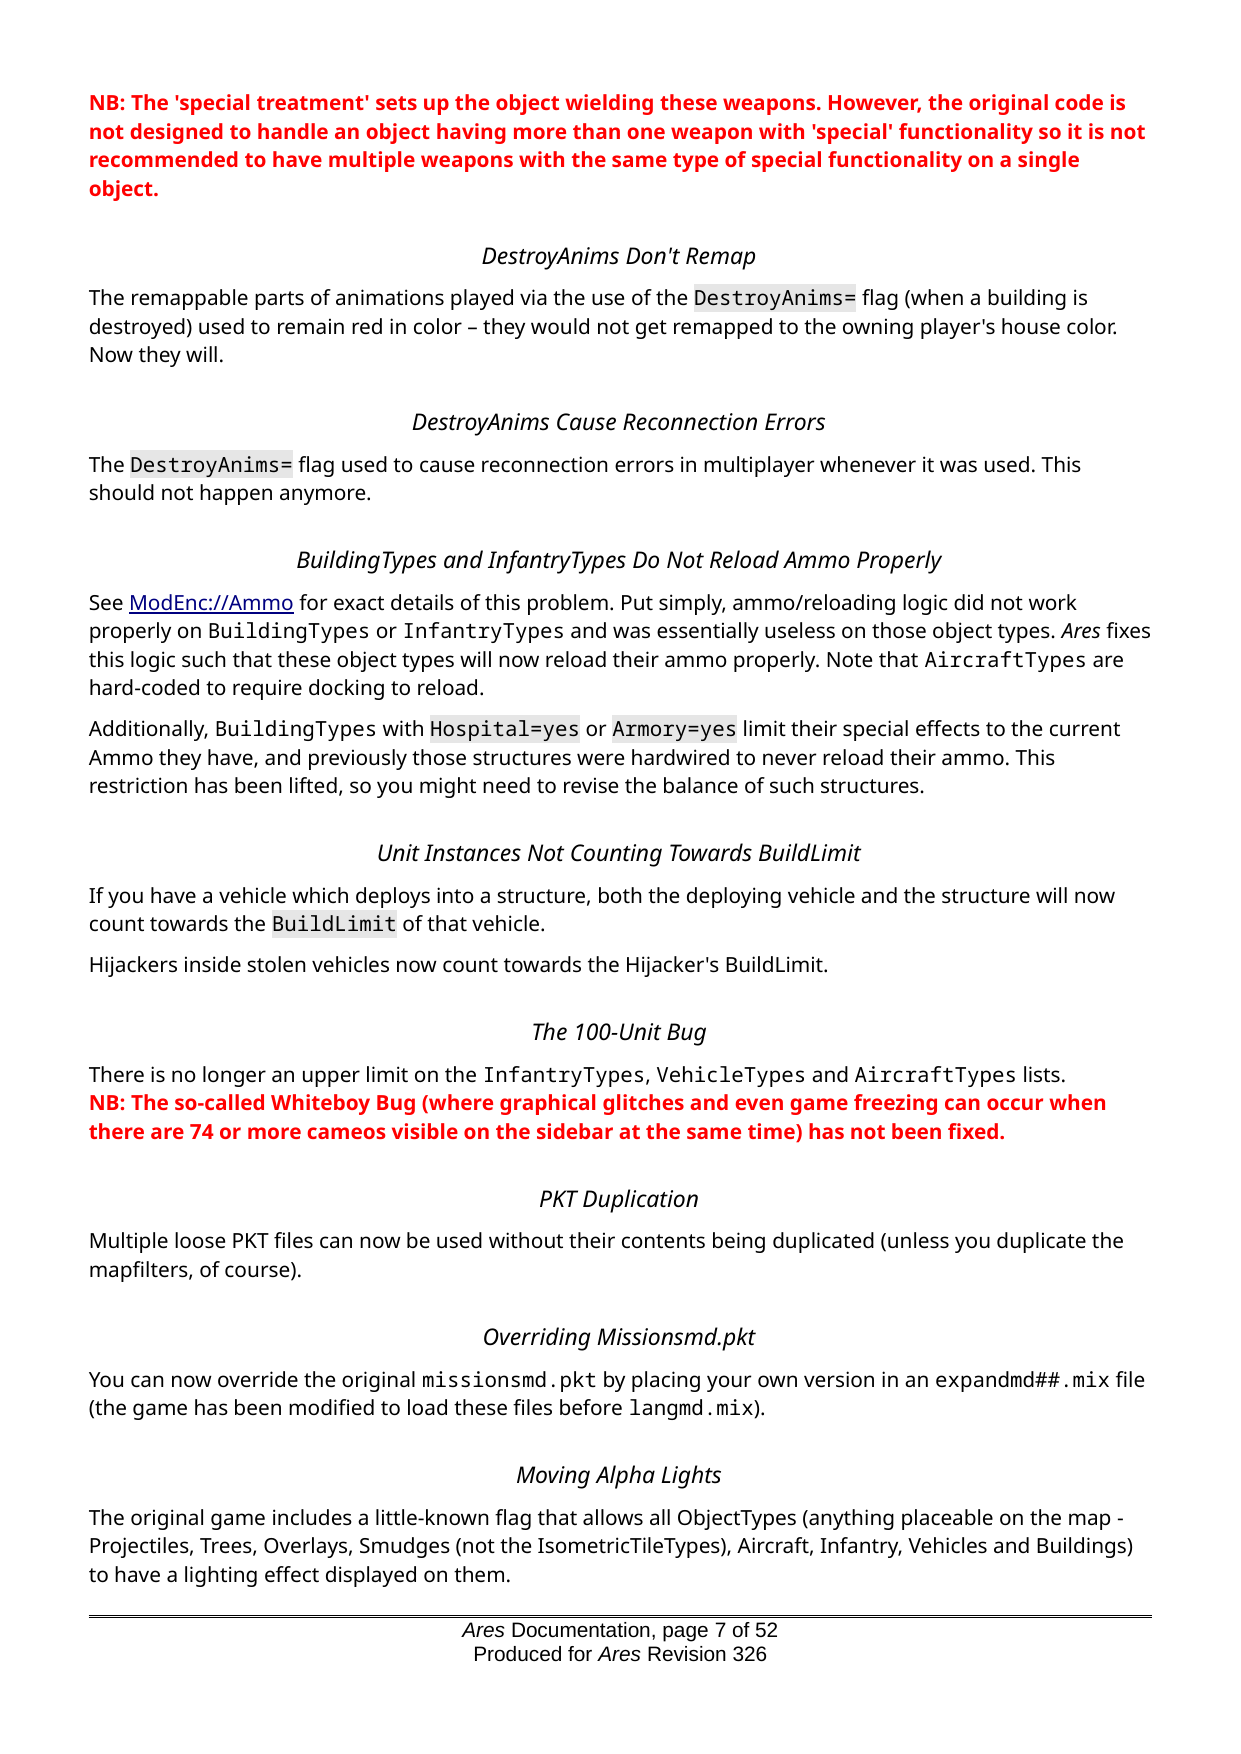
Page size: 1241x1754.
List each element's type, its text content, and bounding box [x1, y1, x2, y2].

text NB: The 'special treatment' sets up the object wielding these weapons. However, the original code is not designed to handle an object having more than one weapon with 'special' functionality so it is not recommended to have multiple weapons with the same type of special functionality on a single object. [88, 88, 1152, 202]
text Multiple loose PKT files can now be used without their contents being duplicated (unless you duplicate the mapfilters, of course). [88, 1227, 1152, 1283]
text Additionally, BuildingTypes with Hospital=yes or Armory=yes limit their special effects to the current Ammo they have, and previously those structures were hardwired to never reload their ammo. This restriction has been lifted, so you might need to revise the balance of such structures. [88, 714, 1152, 800]
subtitle The 100-Unit Bug [88, 1016, 1152, 1048]
text There is no longer an upper limit on the InfantryTypes, VehicleTypes and AircraftTypes lists. NB: The so-called Whiteboy Bug (where graphical glitches and even game freezing can occur when there are 74 or more cameos visible on the sidebar at the same time) has not been fixed. [88, 1060, 1152, 1145]
text You can now override the original missionsmd.pkt by placing your own version in an expandmd##.mix file (the game has been modified to load these files before langmd.mix). [88, 1365, 1152, 1422]
subtitle Overriding Missionsmd.pkt [88, 1321, 1152, 1352]
subtitle DestroyAnims Cause Reconnection Errors [88, 406, 1152, 438]
text The original game includes a little-known flag that allows all ObjectTypes (anything placeable on the map - Projectiles, Trees, Overlays, Smudges (not the IsometricTileTypes), Aircraft, Infantry, Vehicles and Buildings) to have a lighting effect displayed on them. [88, 1503, 1152, 1588]
text The DestroyAnims= flag used to cause reconnection errors in multiplayer whenever it was used. This should not happen anymore. [88, 450, 1152, 507]
text The remappable parts of animations played via the use of the DestroyAnims= flag (when a building is destroyed) used to remain red in color – they would not get remapped to the owning player's house color. Now they will. [88, 283, 1152, 369]
subtitle Unit Instances Not Counting Towards BuildLimit [88, 837, 1152, 868]
text Hijackers inside stolen vehicles now count towards the Hijacker's BuildLimit. [88, 950, 1152, 979]
subtitle Moving Alpha Lights [88, 1459, 1152, 1490]
subtitle BuildingTypes and InfantryTypes Do Not Reload Ammo Properly [88, 544, 1152, 576]
text If you have a vehicle which deploys into a structure, both the deploying vehicle and the structure will now count towards the BuildLimit of that vehicle. [88, 881, 1152, 938]
subtitle PKT Duplication [88, 1183, 1152, 1214]
text See ModEnc://Ammo for exact details of this problem. Put simply, ammo/reloading logic did not work properly on BuildingTypes or InfantryTypes and was essentially useless on those object types. Ares fixes this logic such that these object types will now reload their ammo properly. Note that AircraftTypes are hard-coded to require docking to reload. [88, 588, 1152, 702]
subtitle DestroyAnims Don't Remap [88, 240, 1152, 271]
